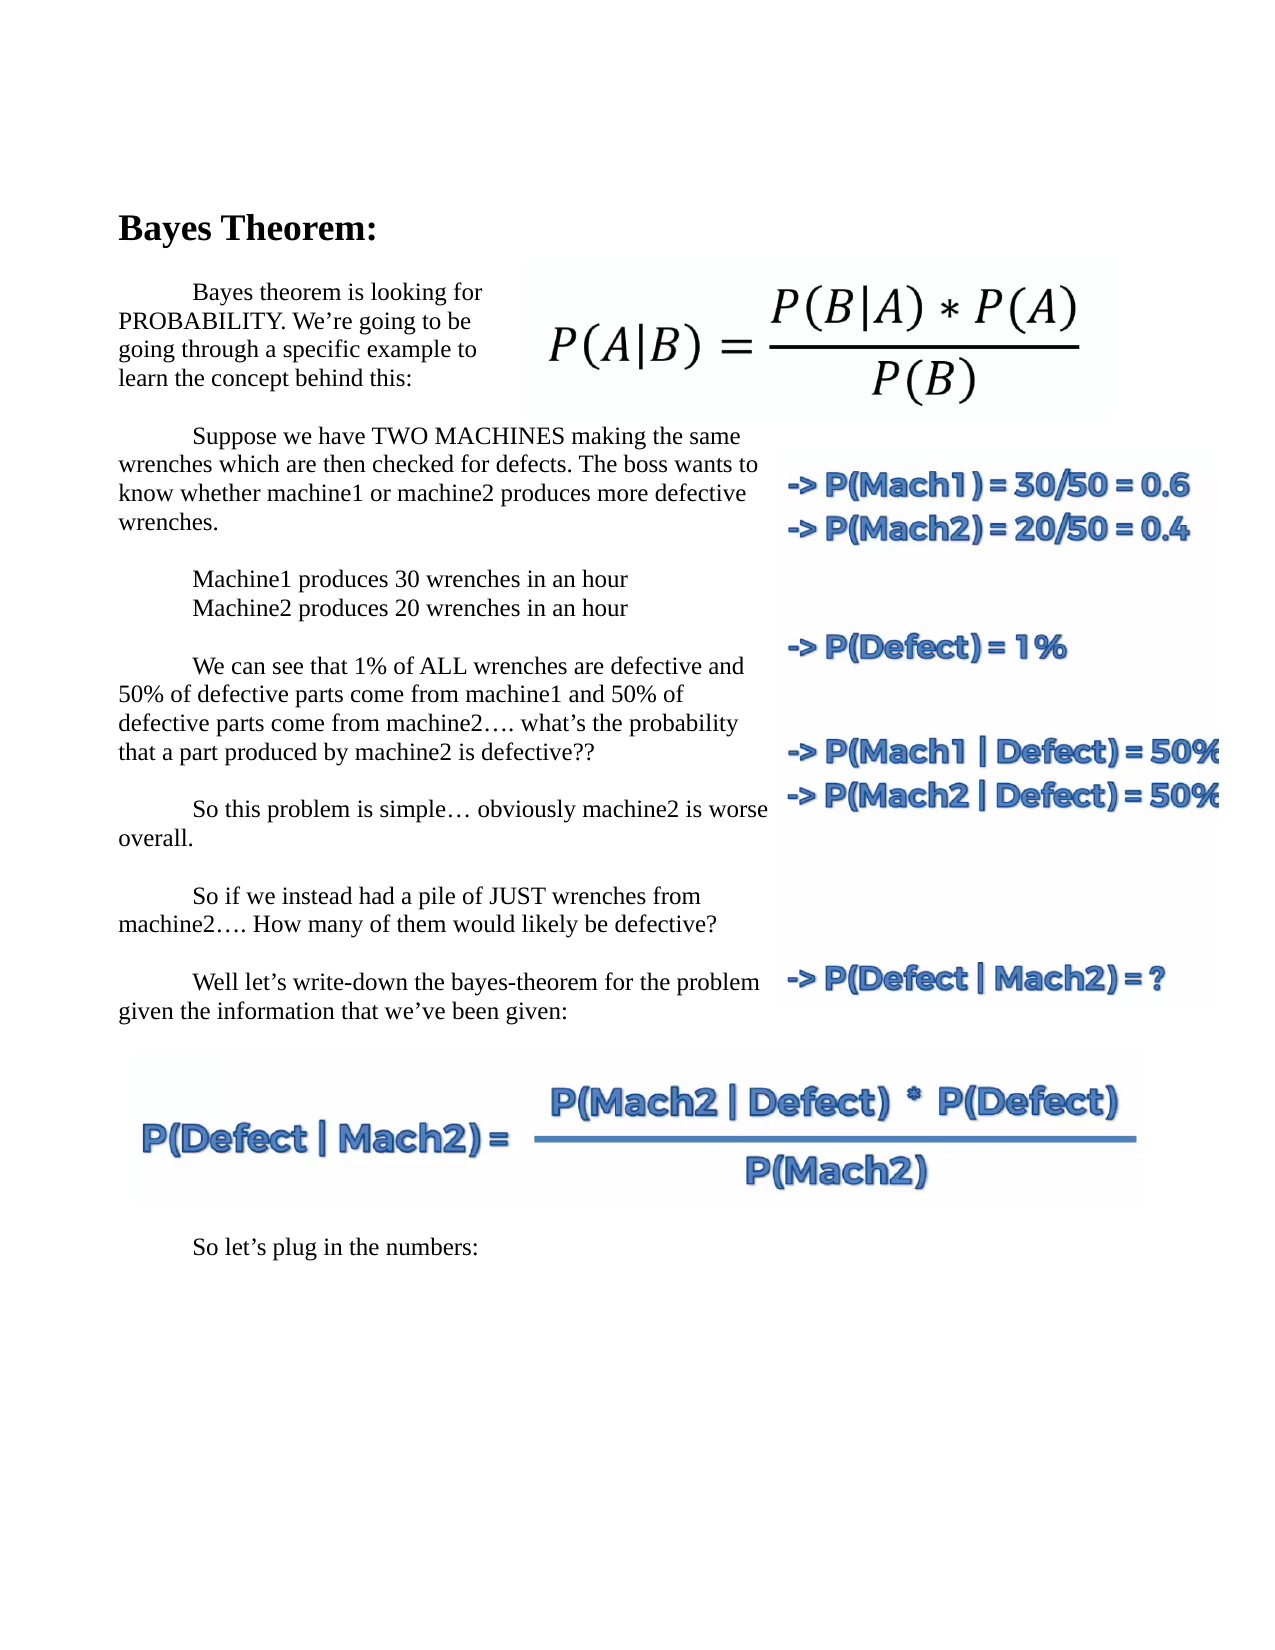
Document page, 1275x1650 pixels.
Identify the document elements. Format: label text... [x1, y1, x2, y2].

text So this problem is simple… obviously machine2 is worse overall. [118, 794, 776, 852]
text Bayes theorem is looking for PROBABILITY. We’re going to be going through a specific example to learn the concept behind this: [118, 277, 524, 392]
picture [776, 448, 1219, 1008]
text So let’s plug in the numbers: [118, 1232, 1157, 1261]
text Machine2 produces 20 wrenches in an hour [118, 593, 776, 622]
text So if we instead had a pile of JUST wrenches from machine2…. How many of them would likely be defective? [118, 881, 776, 938]
text Suppose we have TWO MACHINES making the same wrenches which are then checked for defects. The boss wants to know whether machine1 or machine2 produces more defective wrenches. [118, 421, 1157, 536]
text We can see that 1% of ALL wrenches are defective and 50% of defective parts come from machine1 and 50% of defective parts come from machine2…. what’s the probability that a part produced by machine2 is defective?? [118, 651, 776, 766]
picture [524, 260, 1112, 421]
text Bayes Theorem: [118, 205, 1157, 248]
text Well let’s write-down the bayes-theorem for the problem given the information that we’ve been given: [118, 967, 1157, 1024]
text [1112, 277, 1157, 392]
text Machine1 produces 30 wrenches in an hour [118, 564, 776, 593]
picture [131, 1053, 1144, 1204]
